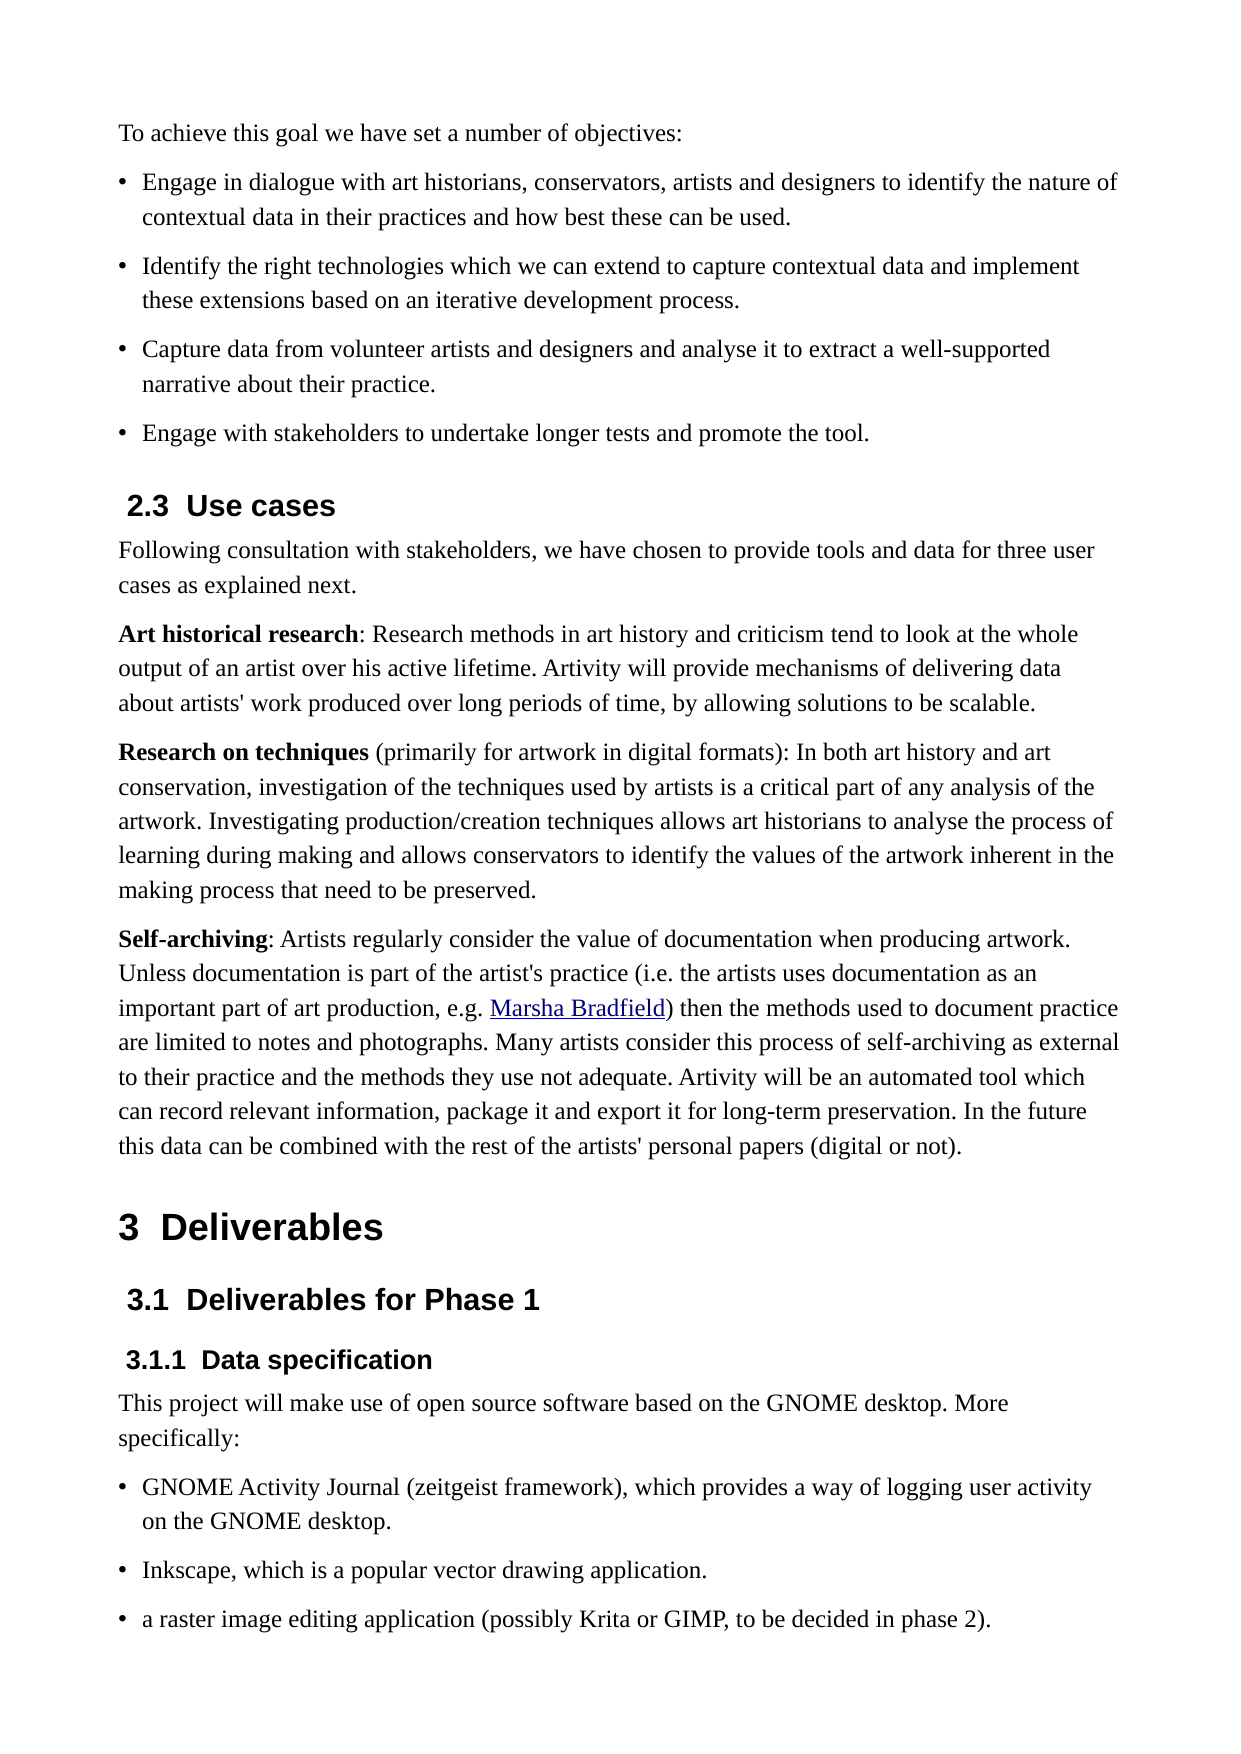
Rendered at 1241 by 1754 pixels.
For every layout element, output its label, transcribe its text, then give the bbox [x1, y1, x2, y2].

list Engage in dialogue with art historians, conservators, artists and designers to identify the nature of contextual data in their practices and how best these can be used. [118, 167, 1122, 230]
subtitle Data specification [118, 1344, 1122, 1376]
subtitle Deliverables for Phase 1 [118, 1282, 1122, 1317]
list Inkscape, which is a popular vector drawing application. [118, 1555, 1122, 1584]
list GNOME Activity Journal (zeitgeist framework), which provides a way of logging user activity on the GNOME desktop. [118, 1472, 1122, 1535]
subtitle Use cases [118, 488, 1122, 523]
list Identify the right technologies which we can extend to capture contextual data and implement these extensions based on an iterative development process. [118, 251, 1122, 314]
text Self-archiving: Artists regularly consider the value of documentation when producing artwork. Unless documentation is part of the artist's practice (i.e. the artists uses documentation as an important part of art production, e.g. Marsha Bradfield) then the methods used to document practice are limited to notes and photographs. Many artists consider this process of self-archiving as external to their practice and the methods they use not adequate. Artivity will be an automated tool which can record relevant information, package it and export it for long-term preservation. In the future this data can be combined with the rest of the artists' personal papers (digital or not). [118, 924, 1122, 1160]
text To achieve this goal we have set a number of objectives: [118, 118, 1122, 147]
text Art historical research: Research methods in art history and criticism tend to look at the whole output of an artist over his active lifetime. Artivity will provide mechanisms of delivering data about artists' work produced over long periods of time, by allowing solutions to be scalable. [118, 619, 1122, 717]
list a raster image editing application (possibly Krita or GIMP, to be decided in phase 2). [118, 1604, 1122, 1633]
text Research on techniques (primarily for artwork in digital formats): In both art history and art conservation, investigation of the techniques used by artists is a critical part of any analysis of the artwork. Investigating production/creation techniques allows art historians to analyse the process of learning during making and allows conservators to identify the values of the artwork inherent in the making process that need to be preserved. [118, 737, 1122, 904]
text Following consultation with stakeholders, we have chosen to provide tools and data for three user cases as explained next. [118, 536, 1122, 599]
subtitle Deliverables [118, 1205, 1122, 1249]
list Engage with stakeholders to undertake longer tests and promote the tool. [118, 418, 1122, 447]
text This project will make use of open source software based on the GNOME desktop. More specifically: [118, 1388, 1122, 1451]
list Capture data from volunteer artists and designers and analyse it to extract a well-supported narrative about their practice. [118, 334, 1122, 397]
